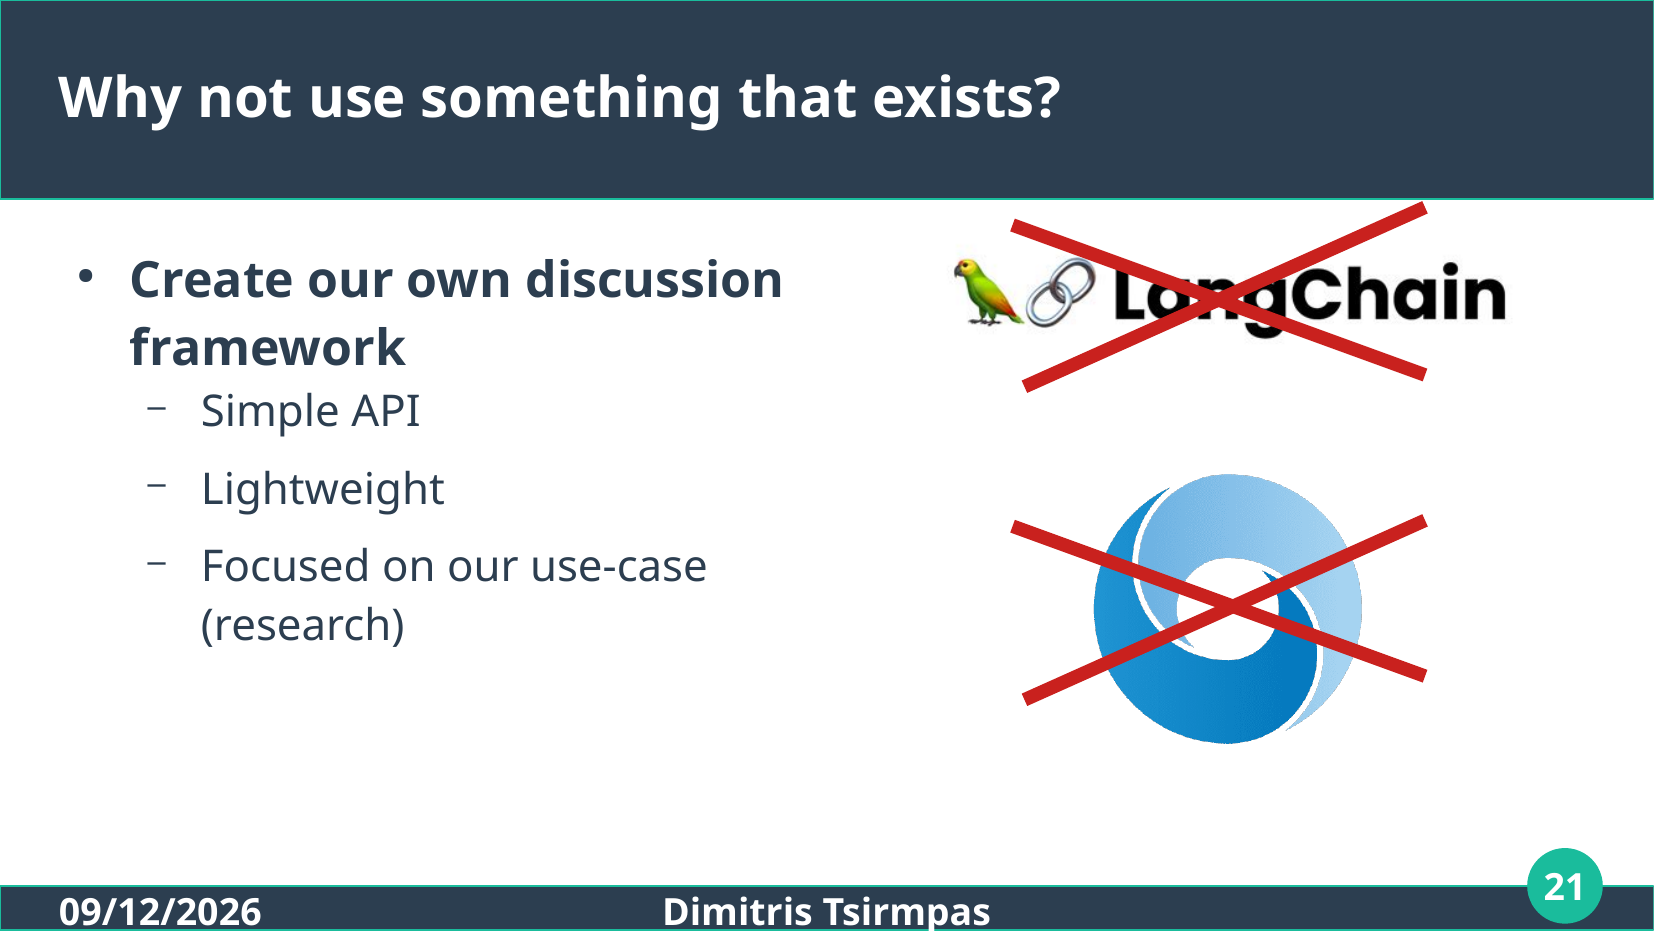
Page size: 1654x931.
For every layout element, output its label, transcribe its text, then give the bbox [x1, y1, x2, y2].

list Create our own discussion framework Simple API Lightweight Focused on our use-case (research) [59, 243, 809, 864]
picture [1253, 552, 1373, 649]
picture [1239, 225, 1525, 369]
picture [1083, 308, 1385, 369]
title Why not use something that exists? [59, 37, 1595, 155]
picture [1050, 548, 1212, 680]
picture [1050, 471, 1373, 598]
picture [937, 225, 1198, 369]
picture [1050, 614, 1373, 751]
picture [1036, 225, 1366, 292]
